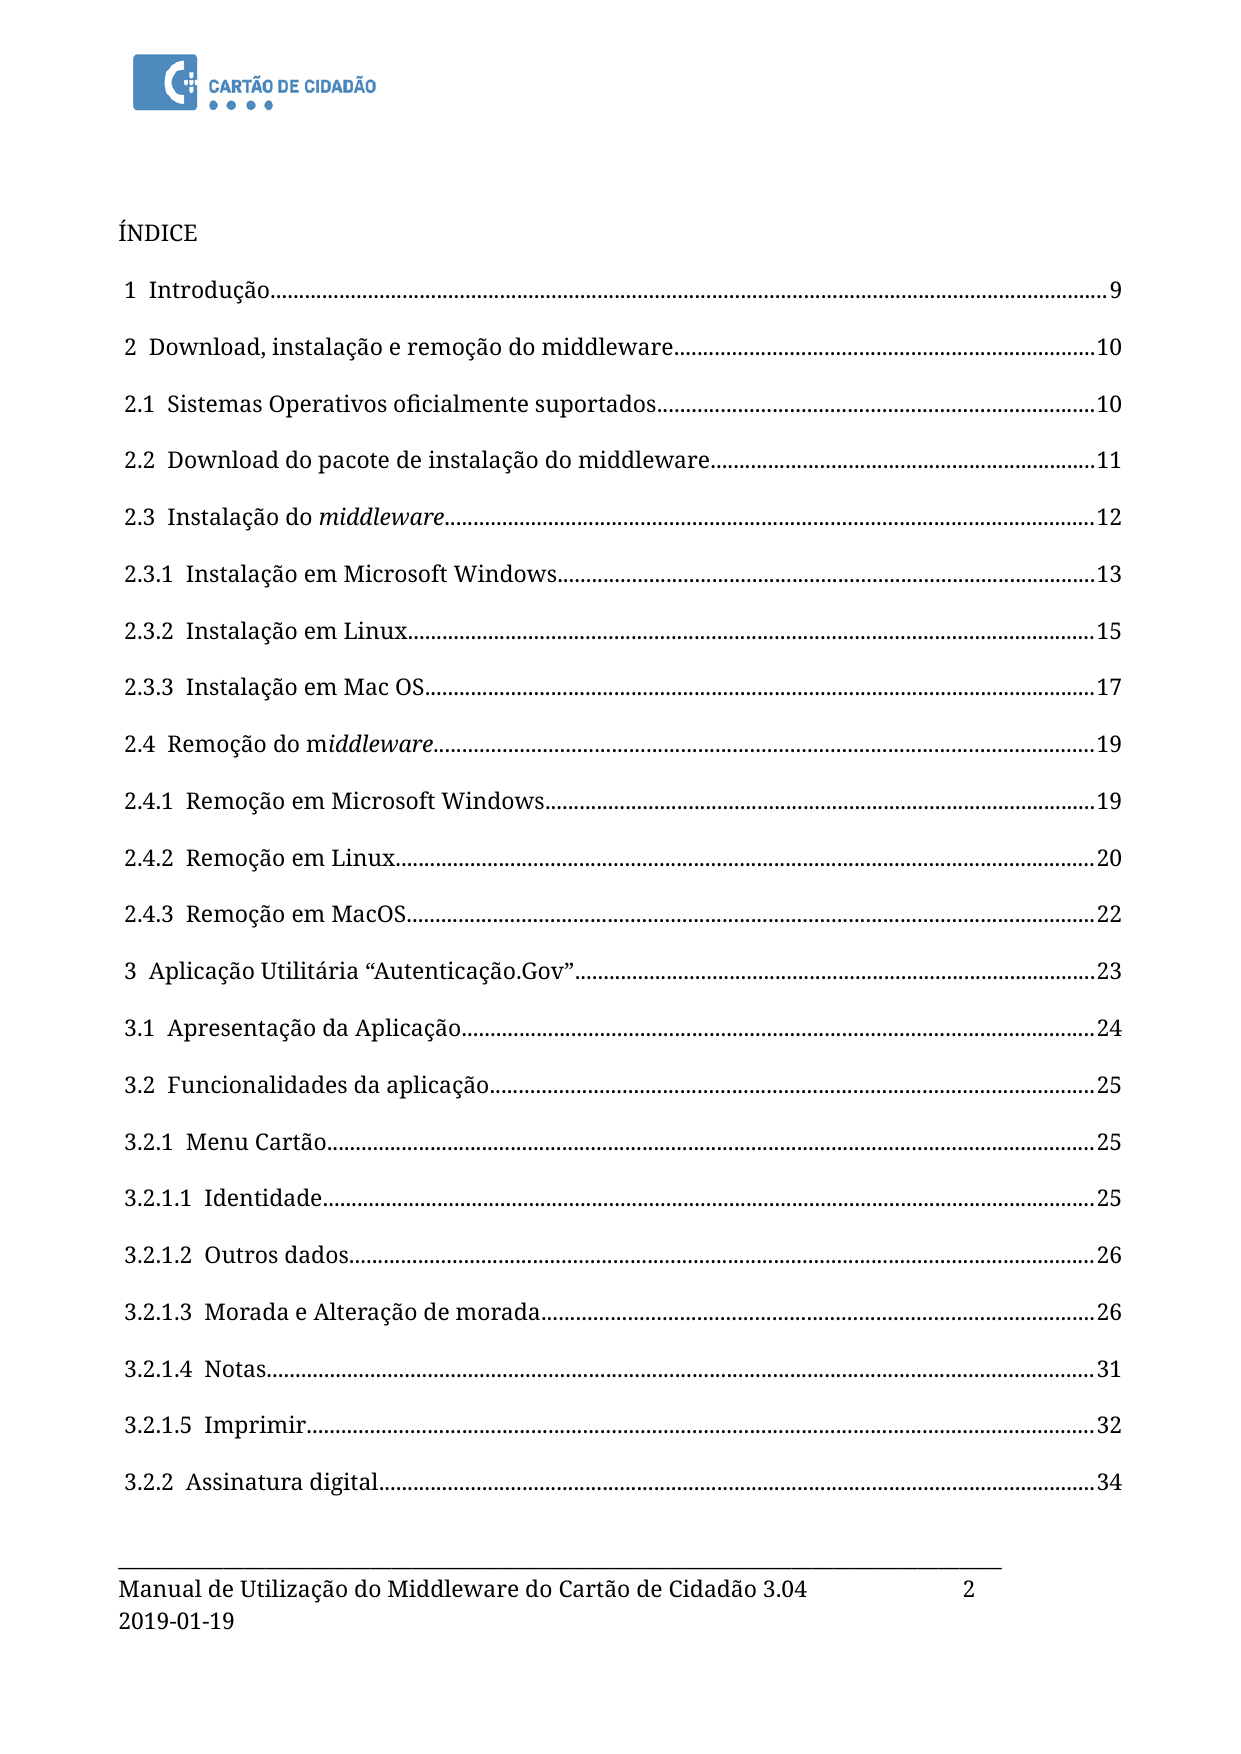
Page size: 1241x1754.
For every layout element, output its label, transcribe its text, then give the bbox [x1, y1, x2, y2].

text 3.1 Apresentação da Aplicação 24 [118, 1012, 1122, 1043]
text 3.2.1.1 Identidade 25 [118, 1182, 1122, 1213]
text 3.2.1.3 Morada e Alteração de morada 26 [118, 1296, 1122, 1327]
text 3 Aplicação Utilitária “Autenticação.Gov” 23 [118, 955, 1122, 986]
text 2.3.2 Instalação em Linux 15 [118, 614, 1122, 646]
text 2.3.1 Instalação em Microsoft Windows 13 [118, 558, 1122, 589]
text 3.2 Funcionalidades da aplicação 25 [118, 1069, 1122, 1100]
text 2 Download, instalação e remoção do middleware 10 [118, 331, 1122, 362]
text 2.4 Remoção do middleware 19 [118, 728, 1122, 759]
text 3.2.1.2 Outros dados 26 [118, 1239, 1122, 1270]
text 2.3 Instalação do middleware 12 [118, 501, 1122, 532]
picture [130, 47, 423, 118]
text 3.2.2 Assinatura digital 34 [118, 1466, 1122, 1497]
text 2.4.2 Remoção em Linux 20 [118, 842, 1122, 873]
text ÍNDICE [118, 217, 1122, 248]
text 1 Introdução 9 [118, 274, 1122, 305]
text 2.1 Sistemas Operativos oficialmente suportados 10 [118, 387, 1122, 419]
text 2.4.3 Remoção em MacOS 22 [118, 898, 1122, 930]
text 2.3.3 Instalação em Mac OS 17 [118, 671, 1122, 703]
text 3.2.1.5 Imprimir 32 [118, 1409, 1122, 1441]
text 2.2 Download do pacote de instalação do middleware 11 [118, 444, 1122, 476]
text 3.2.1.4 Notas 31 [118, 1353, 1122, 1384]
text 2.4.1 Remoção em Microsoft Windows 19 [118, 785, 1122, 816]
text 3.2.1 Menu Cartão 25 [118, 1126, 1122, 1157]
